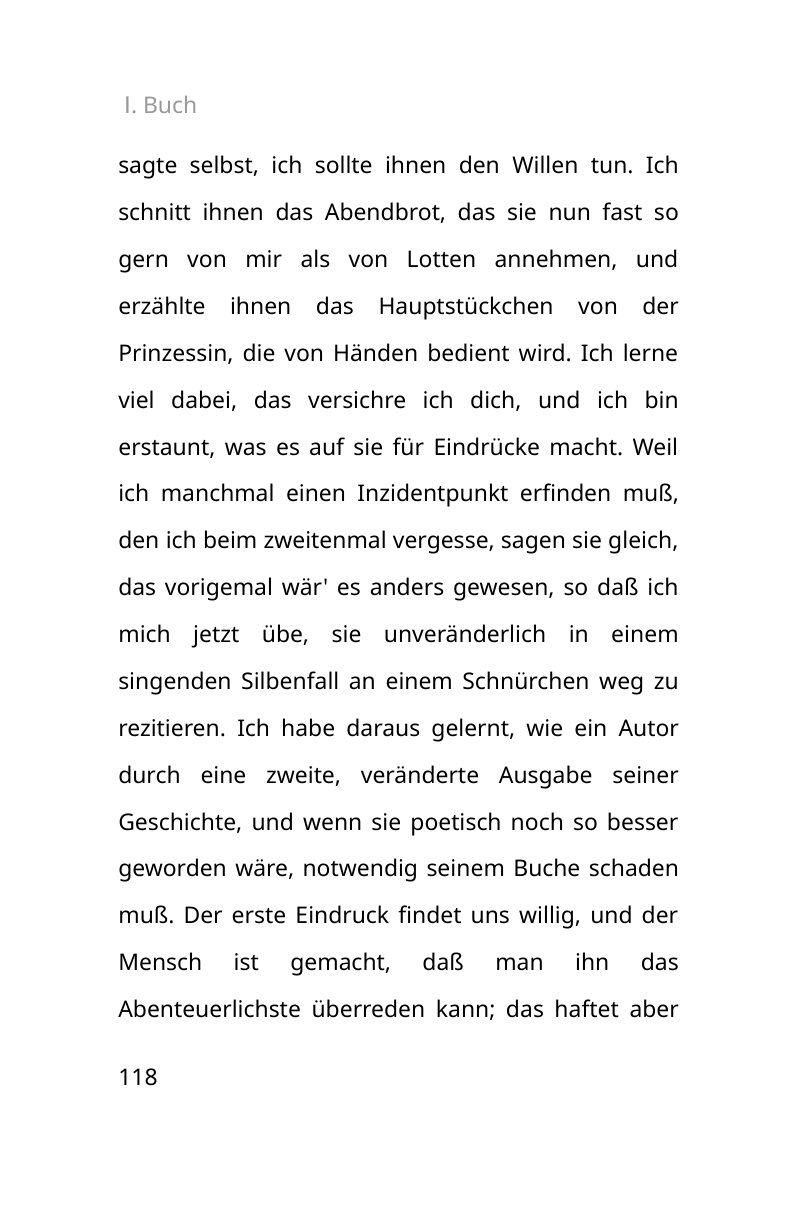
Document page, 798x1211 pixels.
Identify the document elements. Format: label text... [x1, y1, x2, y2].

text sagte selbst, ich sollte ihnen den Willen tun. Ich schnitt ihnen das Abendbrot, das sie nun fast so gern von mir als von Lotten annehmen, und erzählte ihnen das Hauptstückchen von der Prinzessin, die von Händen bedient wird. Ich lerne viel dabei, das versichre ich dich, und ich bin erstaunt, was es auf sie für Eindrücke macht. Weil ich manchmal einen Inzidentpunkt erfinden muß, den ich beim zweitenmal vergesse, sagen sie gleich, das vorigemal wär' es anders gewesen, so daß ich mich jetzt übe, sie unveränderlich in einem singenden Silbenfall an einem Schnürchen weg zu rezitieren. Ich habe daraus gelernt, wie ein Autor durch eine zweite, veränderte Ausgabe seiner Geschichte, und wenn sie poetisch noch so besser geworden wäre, notwendig seinem Buche schaden muß. Der erste Eindruck findet uns willig, und der Mensch ist gemacht, daß man ihn das Abenteuerlichste überreden kann; das haftet aber [118, 149, 679, 1024]
